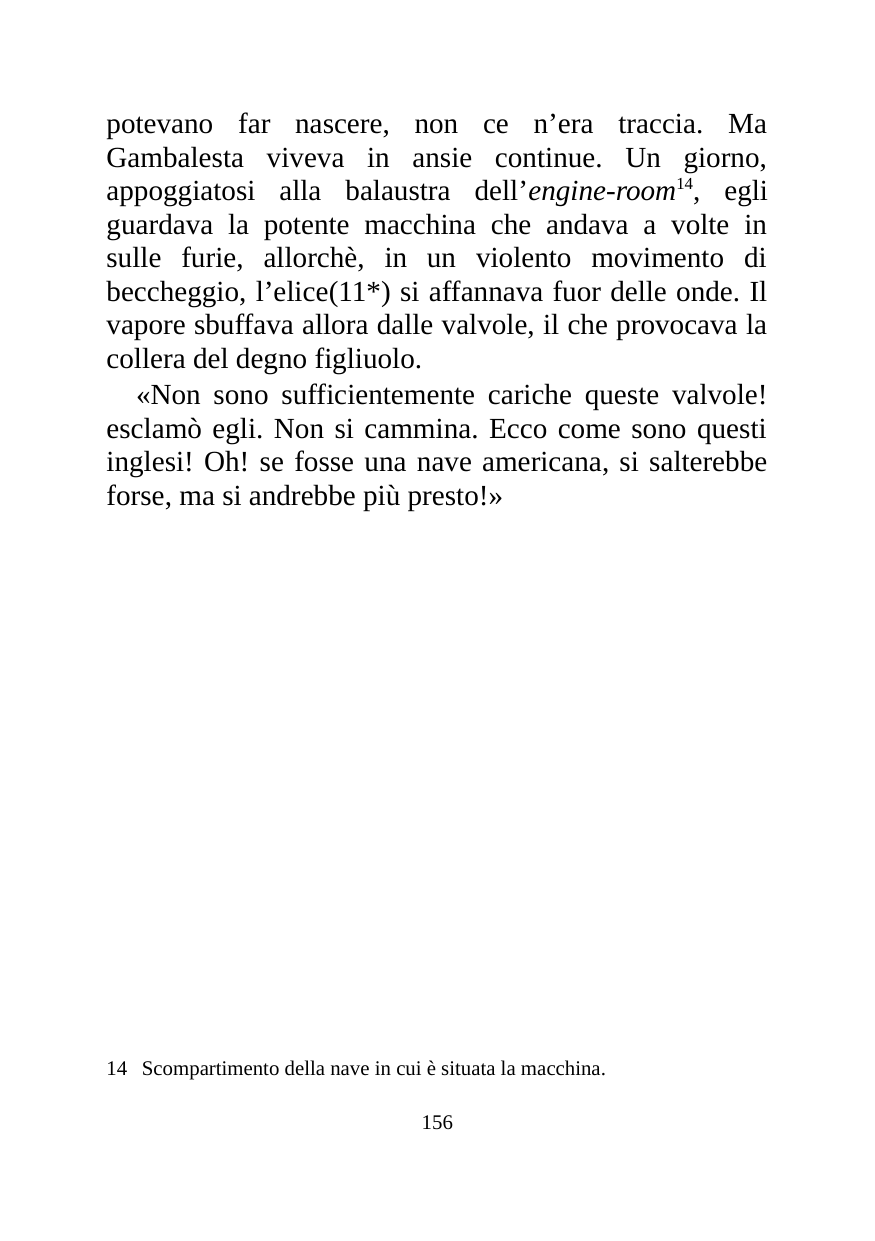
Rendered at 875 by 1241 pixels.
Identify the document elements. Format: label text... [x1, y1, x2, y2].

text «Non sono sufficientemente cariche queste valvole! esclamò egli. Non si cammina. Ecco come sono questi inglesi! Oh! se fosse una nave americana, si salterebbe forse, ma si andrebbe più presto!» [106, 377, 768, 512]
text potevano far nascere, non ce n’era traccia. Ma Gambalesta viveva in ansie continue. Un giorno, appoggiatosi alla balaustra dell’engine-room, egli guardava la potente macchina che andava a volte in sulle furie, allorchè, in un violento movimento di beccheggio, l’elice(11*) si affannava fuor delle onde. Il vapore sbuffava allora dalle valvole, il che provocava la collera del degno figliuolo. [106, 106, 768, 374]
text Scompartimento della nave in cui è situata la macchina. [106, 1056, 768, 1080]
